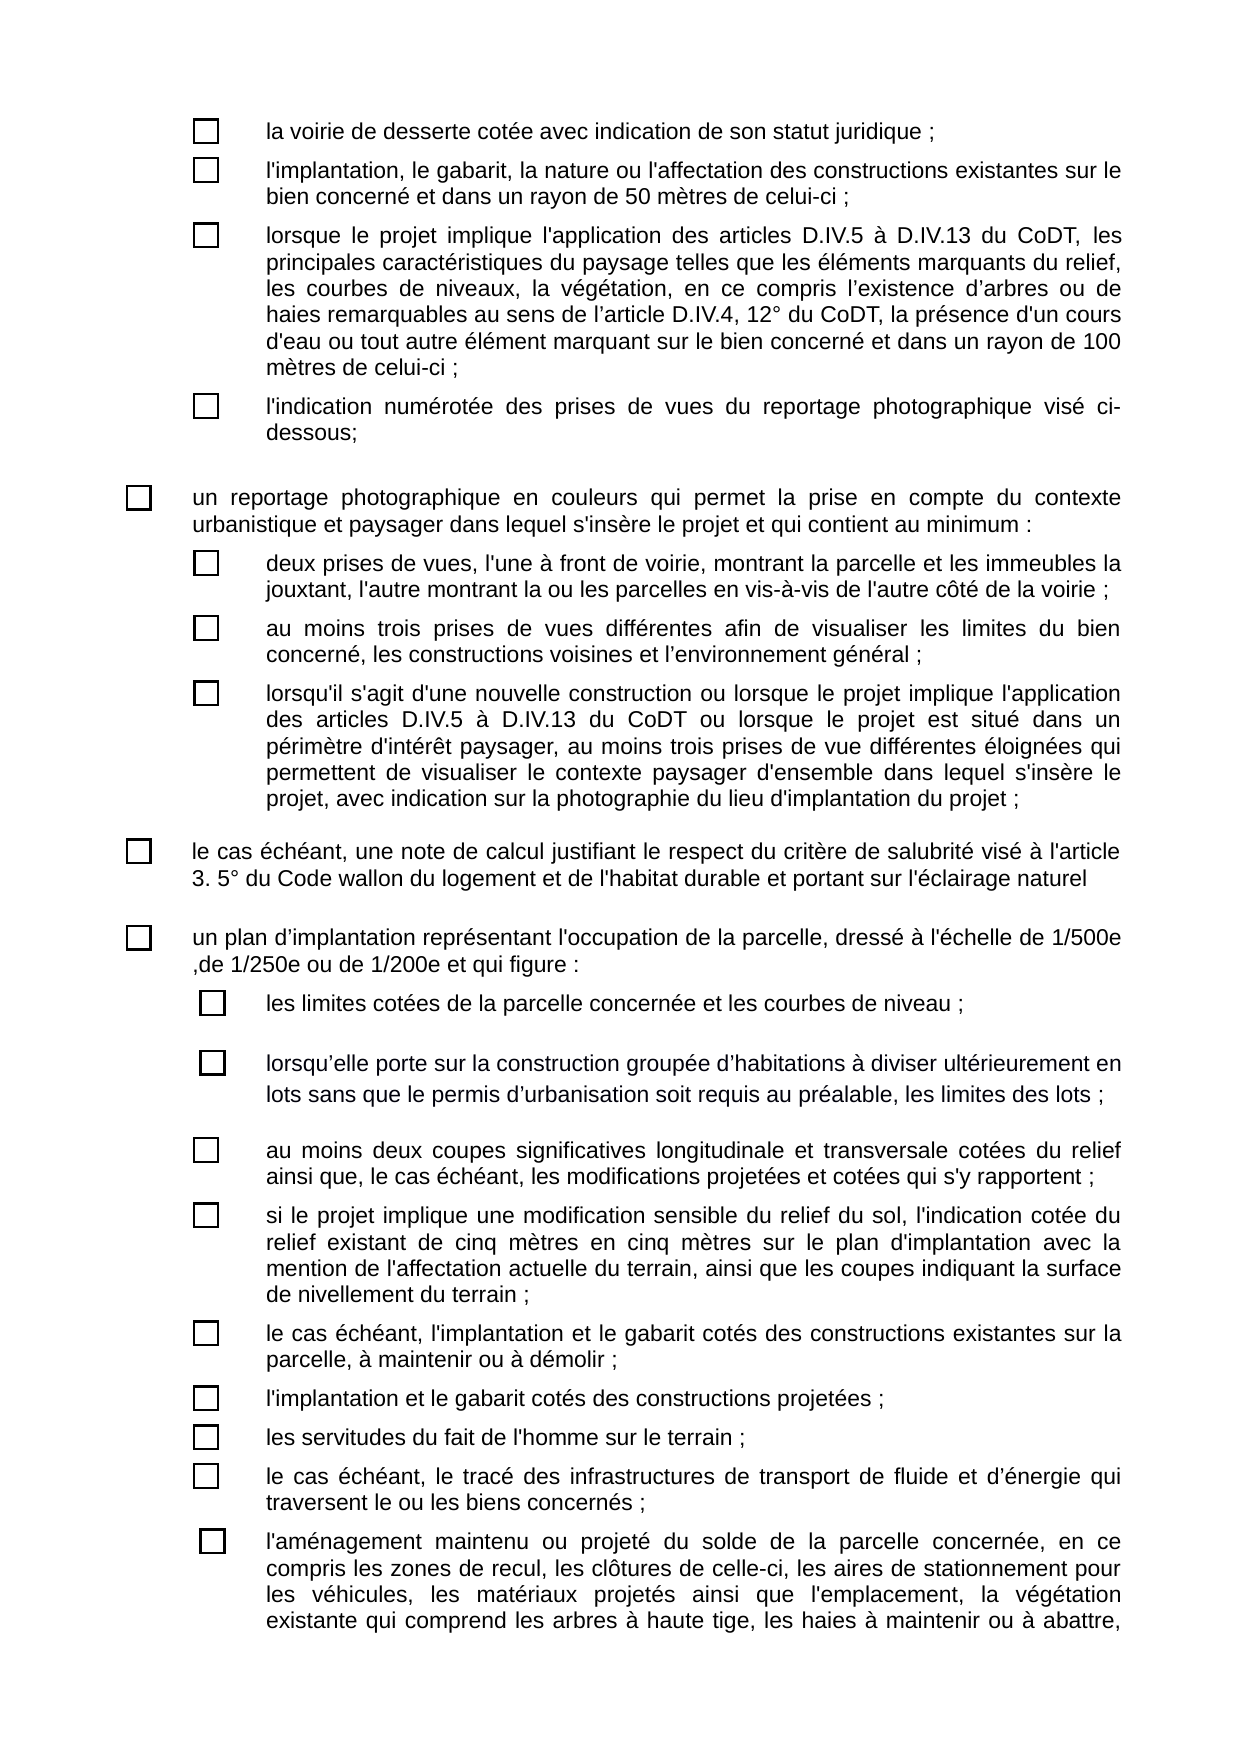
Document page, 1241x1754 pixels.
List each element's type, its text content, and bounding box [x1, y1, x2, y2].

text deux prises de vues, l'une à front de voirie, montrant la parcelle et les immeubles la jouxtant, l'autre montrant la ou les parcelles en vis-à-vis de l'autre côté de la voirie ; [192, 549, 1122, 602]
text un plan d’implantation représentant l'occupation de la parcelle, dressé à l'échelle de 1/500e ,de 1/250e ou de 1/200e et qui figure : [118, 924, 1122, 977]
text le cas échéant, une note de calcul justifiant le respect du critère de salubrité visé à l'article 3. 5° du Code wallon du logement et de l'habitat durable et portant sur l'éclairage naturel [118, 838, 1122, 891]
text lorsque le projet implique l'application des articles D.IV.5 à D.IV.13 du CoDT, les principales caractéristiques du paysage telles que les éléments marquants du relief, les courbes de niveaux, la végétation, en ce compris l’existence d’arbres ou de haies remarquables au sens de l’article D.IV.4, 12° du CoDT, la présence d'un cours d'eau ou tout autre élément marquant sur le bien concerné et dans un rayon de 100 mètres de celui-ci ; [192, 222, 1122, 380]
text l'implantation, le gabarit, la nature ou l'affectation des constructions existantes sur le bien concerné et dans un rayon de 50 mètres de celui-ci ; [192, 157, 1122, 210]
text les limites cotées de la parcelle concernée et les courbes de niveau ; [192, 989, 1122, 1016]
text l'indication numérotée des prises de vues du reportage photographique visé ci-dessous; [192, 393, 1122, 446]
text les servitudes du fait de l'homme sur le terrain ; [219, 1424, 1122, 1450]
text au moins trois prises de vues différentes afin de visualiser les limites du bien concerné, les constructions voisines et l’environnement général ; [192, 615, 1122, 667]
text au moins deux coupes significatives longitudinale et transversale cotées du relief ainsi que, le cas échéant, les modifications projetées et cotées qui s'y rapportent ; [192, 1137, 1122, 1189]
text lorsqu’elle porte sur la construction groupée d’habitations à diviser ultérieurement en lots sans que le permis d’urbanisation soit requis au préalable, les limites des lots ; [192, 1049, 1122, 1107]
text l'aménagement maintenu ou projeté du solde de la parcelle concernée, en ce compris les zones de recul, les clôtures de celle-ci, les aires de stationnement pour les véhicules, les matériaux projetés ainsi que l'emplacement, la végétation existante qui comprend les arbres à haute tige, les haies à maintenir ou à abattre, [192, 1528, 1122, 1633]
text si le projet implique une modification sensible du relief du sol, l'indication cotée du relief existant de cinq mètres en cinq mètres sur le plan d'implantation avec la mention de l'affectation actuelle du terrain, ainsi que les coupes indiquant la surface de nivellement du terrain ; [192, 1202, 1122, 1307]
text le cas échéant, le tracé des infrastructures de transport de fluide et d’énergie qui traversent le ou les biens concernés ; [192, 1463, 1122, 1516]
text le cas échéant, l'implantation et le gabarit cotés des constructions existantes sur la parcelle, à maintenir ou à démolir ; [192, 1320, 1122, 1373]
text lorsqu'il s'agit d'une nouvelle construction ou lorsque le projet implique l'application des articles D.IV.5 à D.IV.13 du CoDT ou lorsque le projet est situé dans un périmètre d'intérêt paysager, au moins trois prises de vue différentes éloignées qui permettent de visualiser le contexte paysager d'ensemble dans lequel s'insère le projet, avec indication sur la photographie du lieu d'implantation du projet ; [192, 680, 1122, 812]
text un reportage photographique en couleurs qui permet la prise en compte du contexte urbanistique et paysager dans lequel s'insère le projet et qui contient au minimum : [118, 484, 1122, 537]
text l'implantation et le gabarit cotés des constructions projetées ; [192, 1385, 1122, 1412]
text la voirie de desserte cotée avec indication de son statut juridique ; [219, 118, 1122, 144]
